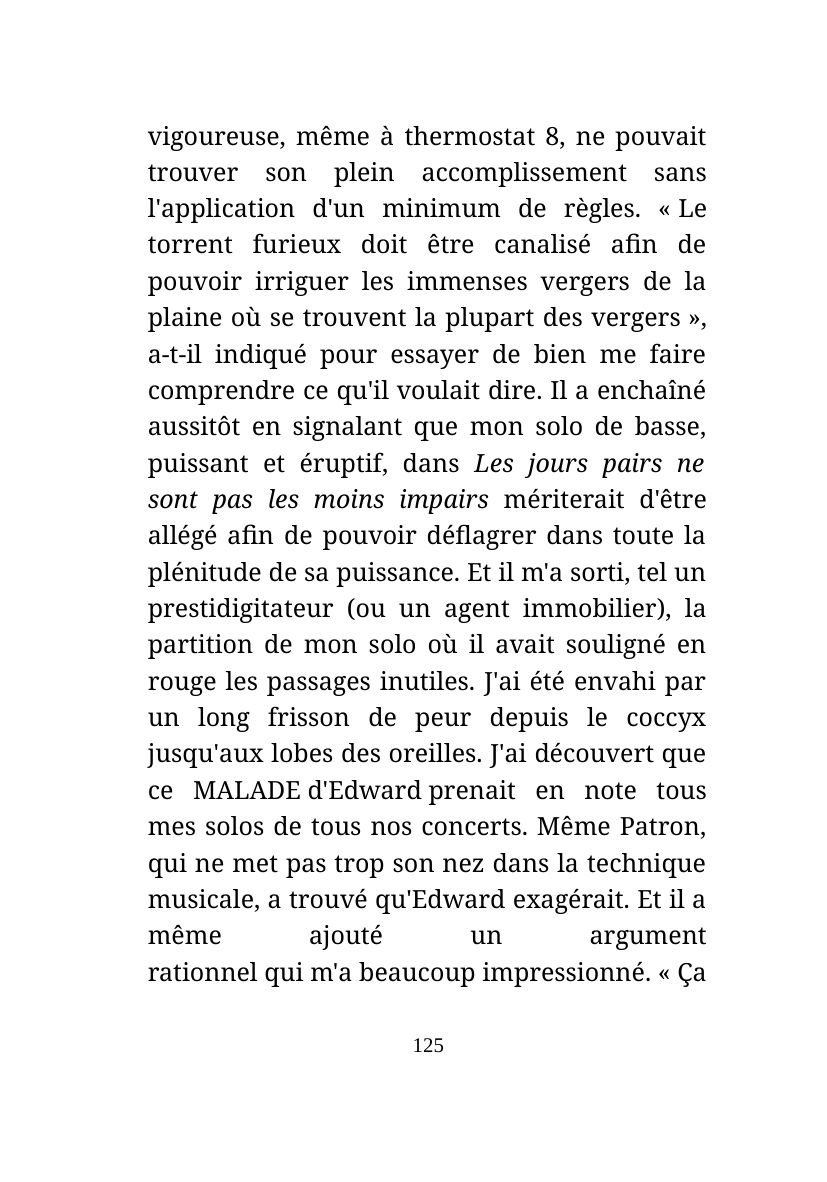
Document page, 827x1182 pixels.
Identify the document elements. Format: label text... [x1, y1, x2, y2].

text vigoureuse, même à thermostat 8, ne pouvait trouver son plein accomplissement sans l'application d'un minimum de règles. « Le torrent furieux doit être canalisé afin de pouvoir irriguer les immenses vergers de la plaine où se trouvent la plupart des vergers », a‑t‑il indiqué pour essayer de bien me faire comprendre ce qu'il voulait dire. Il a enchaîné aussitôt en signalant que mon solo de basse, puissant et éruptif, dans Les jours pairs ne sont pas les moins impairs mériterait d'être allégé afin de pouvoir déflagrer dans toute la plénitude de sa puissance. Et il m'a sorti, tel un prestidigitateur (ou un agent immobilier), la partition de mon solo où il avait souligné en rouge les passages inutiles. J'ai été envahi par un long frisson de peur depuis le coccyx jusqu'aux lobes des oreilles. J'ai découvert que ce MALADE d'Edward prenait en note tous mes solos de tous nos concerts. Même Patron, qui ne met pas trop son nez dans la technique musicale, a trouvé qu'Edward exagérait. Et il a même ajouté un argument rationnel qui m'a beaucoup impressionné. « Ça [148, 118, 707, 988]
